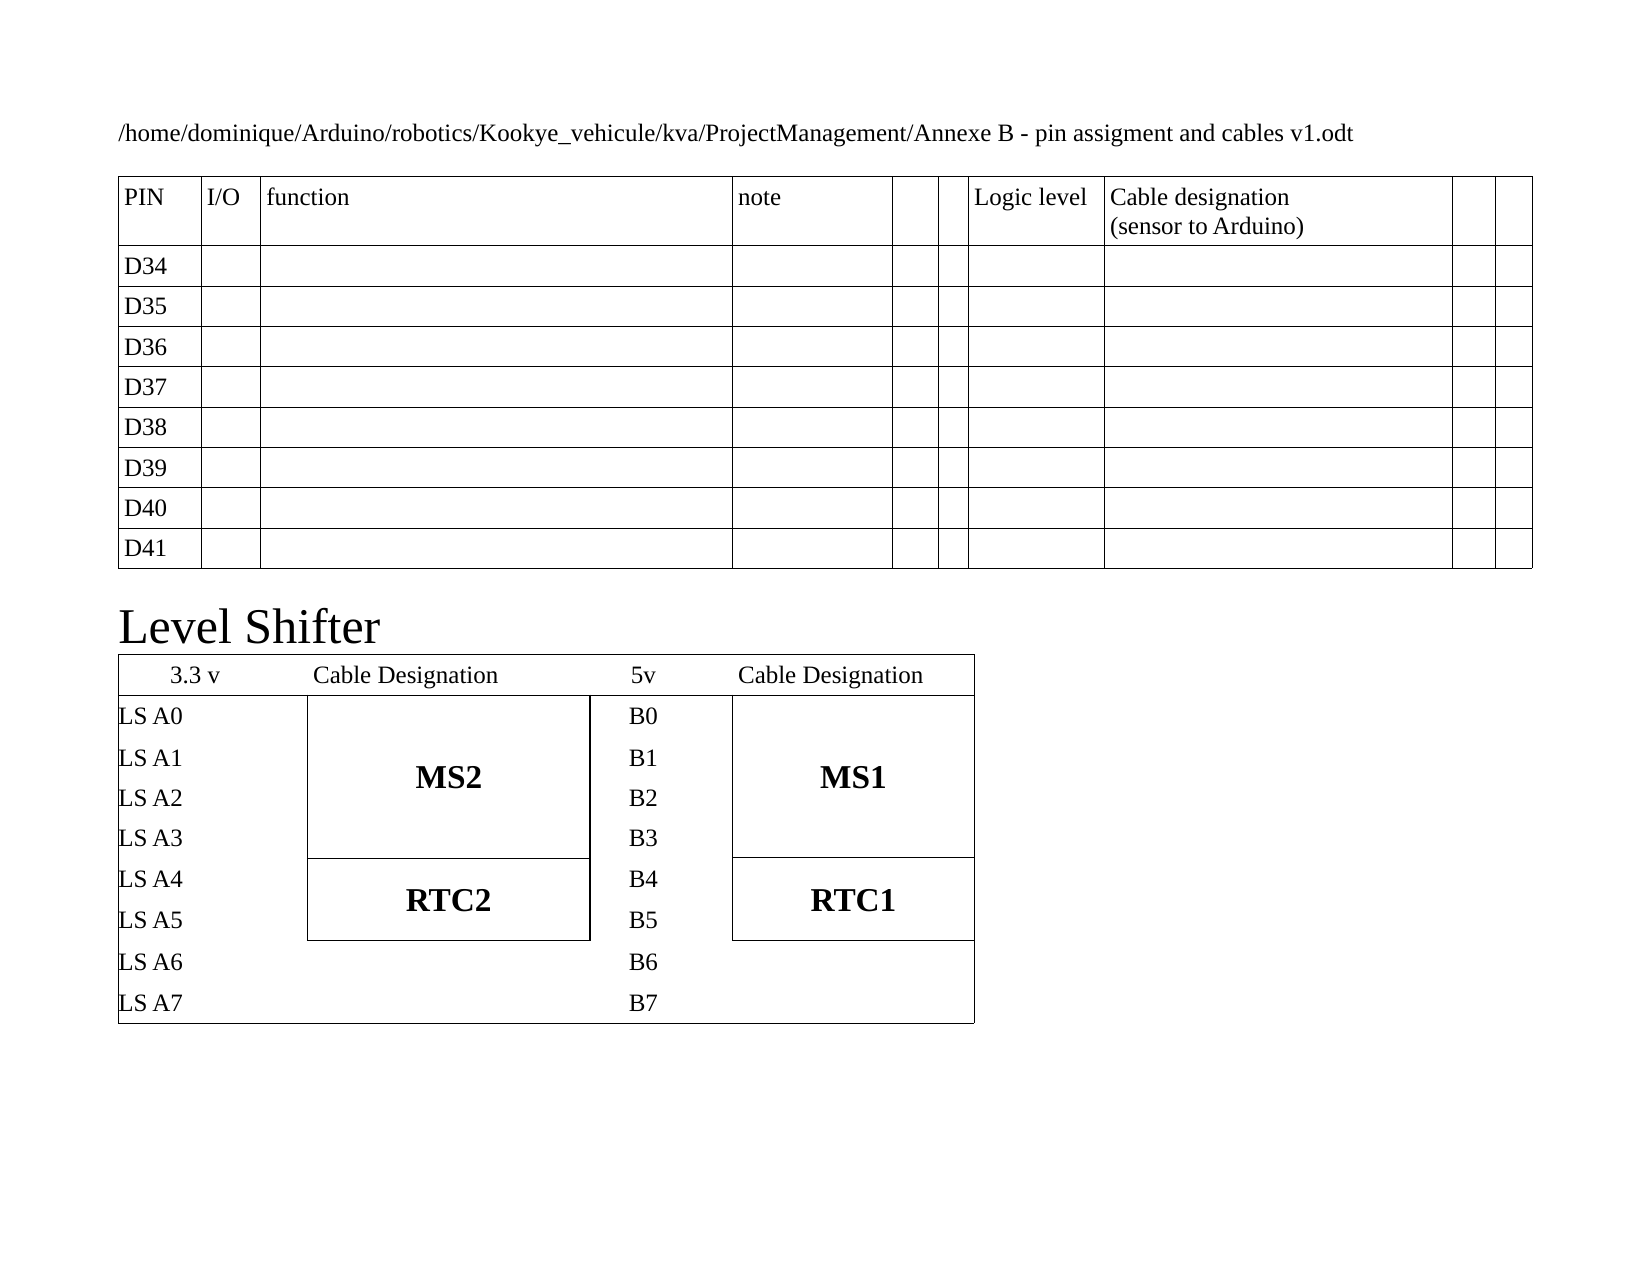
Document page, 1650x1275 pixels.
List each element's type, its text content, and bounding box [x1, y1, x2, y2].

table_cell LS A5 [119, 899, 271, 940]
table_cell [202, 367, 260, 407]
table_cell [969, 327, 1104, 366]
table_cell [1105, 367, 1452, 407]
table_cell RTC2 [308, 859, 589, 940]
table_cell [1453, 448, 1495, 487]
table_cell [1496, 287, 1532, 326]
table_cell LS A7 [119, 981, 271, 1022]
table_cell [261, 408, 732, 447]
table_header [893, 177, 938, 245]
table_cell D40 [119, 488, 201, 528]
table_cell [261, 448, 732, 487]
table_cell [696, 777, 732, 817]
table_cell [1105, 246, 1452, 286]
table_cell [261, 488, 732, 528]
table_header Cable Designation [307, 655, 590, 694]
table_cell [732, 941, 974, 981]
table_cell [733, 408, 892, 447]
table_cell B5 [591, 899, 696, 940]
table_cell [1453, 327, 1495, 366]
table_cell [893, 408, 938, 447]
table_cell [1453, 367, 1495, 407]
table_cell [202, 448, 260, 487]
table_cell [261, 327, 732, 366]
table_header 3.3 v [119, 655, 271, 694]
table_cell [261, 287, 732, 326]
table_cell LS A6 [119, 940, 271, 981]
table_cell [733, 529, 892, 568]
table_cell D38 [119, 408, 201, 447]
table_cell D37 [119, 367, 201, 407]
table_cell [939, 287, 968, 326]
table_cell [969, 408, 1104, 447]
table_cell [893, 488, 938, 528]
table_cell [1496, 448, 1532, 487]
table_cell [1496, 367, 1532, 407]
table_cell [1453, 287, 1495, 326]
table_cell [969, 367, 1104, 407]
table_cell [271, 777, 307, 817]
table_cell [939, 327, 968, 366]
table_cell [893, 367, 938, 407]
table_cell [893, 287, 938, 326]
table_cell [202, 246, 260, 286]
table_header Logic level [969, 177, 1104, 245]
table_header [271, 655, 307, 694]
table_cell [1105, 408, 1452, 447]
table_cell [732, 981, 974, 1022]
table_cell [261, 367, 732, 407]
table_cell [733, 287, 892, 326]
table_cell B2 [591, 777, 696, 817]
table_cell [696, 940, 732, 981]
table_header note [733, 177, 892, 245]
table_cell [1453, 246, 1495, 286]
table_cell [307, 941, 590, 1022]
table_cell [1105, 327, 1452, 366]
table_cell [733, 367, 892, 407]
table_cell [271, 981, 307, 1022]
table_cell [939, 488, 968, 528]
table_cell [939, 367, 968, 407]
table_cell [202, 408, 260, 447]
table_cell [202, 327, 260, 366]
table_cell RTC1 [733, 858, 974, 940]
table_cell D39 [119, 448, 201, 487]
table_cell MS1 [733, 696, 974, 857]
table_cell B0 [591, 696, 696, 736]
table_cell [733, 448, 892, 487]
table_cell [696, 817, 732, 857]
table_cell D35 [119, 287, 201, 326]
table_cell [893, 327, 938, 366]
table_cell D36 [119, 327, 201, 366]
table_header I/O [202, 177, 260, 245]
table_cell [893, 529, 938, 568]
table_cell [1105, 529, 1452, 568]
table_cell [969, 448, 1104, 487]
table_cell MS2 [308, 696, 589, 857]
table_cell [271, 817, 307, 857]
table_cell [271, 858, 307, 899]
table_header [1453, 177, 1495, 245]
table_cell [733, 246, 892, 286]
table_cell [969, 246, 1104, 286]
table_cell B4 [591, 858, 696, 899]
table_cell D34 [119, 246, 201, 286]
table_cell LS A4 [119, 858, 271, 899]
table_cell [1496, 408, 1532, 447]
table_cell [1496, 327, 1532, 366]
table_cell [1453, 408, 1495, 447]
table_header PIN [119, 177, 201, 245]
table_cell [1105, 448, 1452, 487]
table_cell [939, 529, 968, 568]
table_header Cable Designation [732, 655, 974, 694]
table_cell [271, 940, 307, 981]
table_header function [261, 177, 732, 245]
table_cell [893, 448, 938, 487]
table_cell B6 [590, 940, 696, 981]
table_cell [261, 246, 732, 286]
table_cell [893, 246, 938, 286]
table_cell LS A0 [119, 696, 271, 736]
table_cell B7 [590, 981, 696, 1022]
table_cell [271, 736, 307, 777]
table_cell [939, 408, 968, 447]
table_cell [1453, 488, 1495, 528]
table_cell LS A3 [119, 817, 271, 857]
table_cell [1105, 287, 1452, 326]
table_cell D41 [119, 529, 201, 568]
table_cell [733, 327, 892, 366]
table_header [1496, 177, 1532, 245]
table_cell [202, 488, 260, 528]
table_cell B1 [591, 736, 696, 777]
table_cell [271, 696, 307, 736]
table_cell [202, 529, 260, 568]
table_header 5v [590, 655, 696, 694]
table_cell [969, 287, 1104, 326]
table_cell [261, 529, 732, 568]
table_cell [1496, 246, 1532, 286]
table_cell [1453, 529, 1495, 568]
table_cell [696, 899, 732, 940]
table_cell [271, 899, 307, 940]
table_cell [696, 696, 732, 736]
table_cell [1496, 488, 1532, 528]
table_cell [696, 981, 732, 1022]
table_cell [969, 488, 1104, 528]
table_cell [202, 287, 260, 326]
table_cell [733, 488, 892, 528]
table_cell LS A2 [119, 777, 271, 817]
table_cell [1105, 488, 1452, 528]
table_cell [939, 246, 968, 286]
table_cell [969, 529, 1104, 568]
table_header [696, 655, 732, 694]
table_cell [696, 858, 732, 899]
table_cell [696, 736, 732, 777]
table_cell B3 [591, 817, 696, 857]
table_header Cable designation (sensor to Arduino) [1105, 177, 1452, 245]
table_header [939, 177, 968, 245]
table_cell [939, 448, 968, 487]
table_cell [1496, 529, 1532, 568]
text Level Shifter [118, 597, 1532, 654]
table_cell LS A1 [119, 736, 271, 777]
